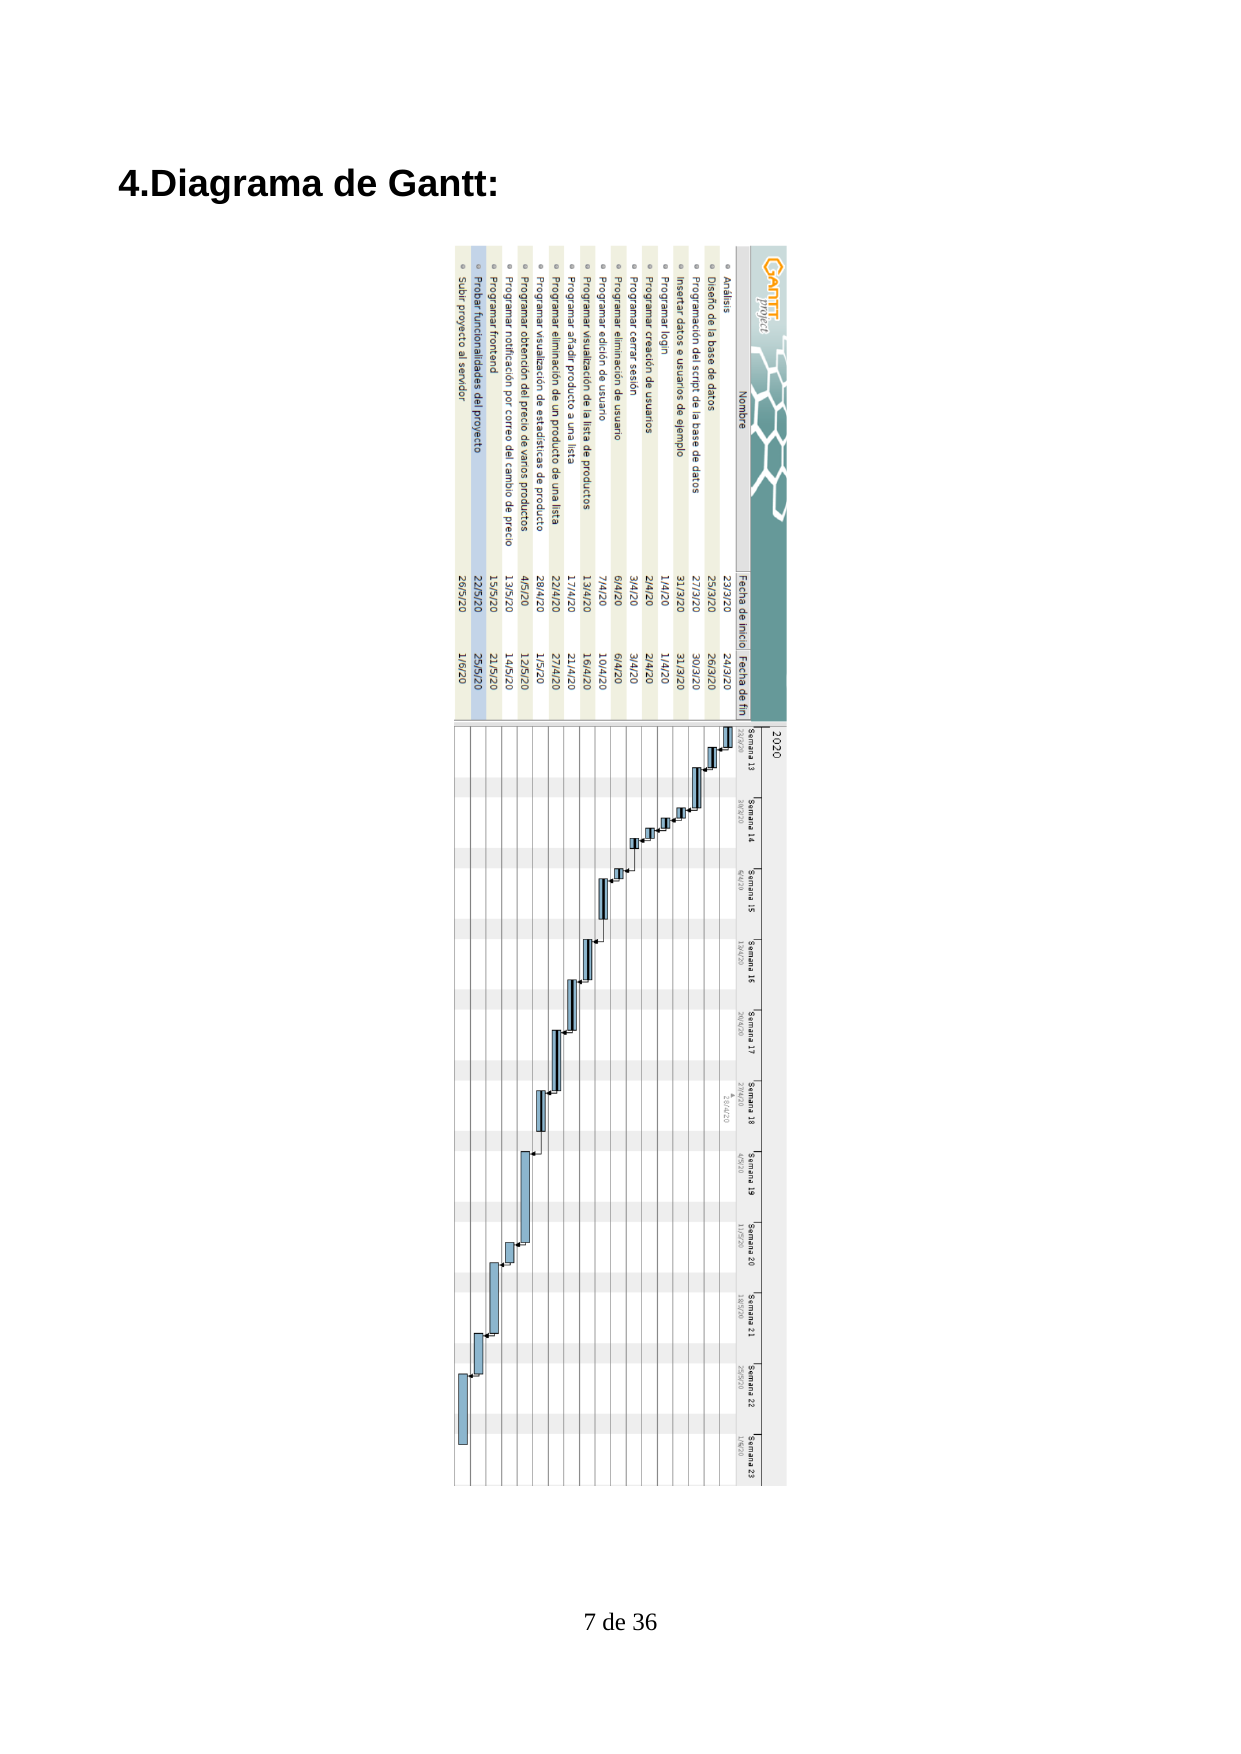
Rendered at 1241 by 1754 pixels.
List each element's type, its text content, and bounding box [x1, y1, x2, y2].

text 4.Diagrama de Gantt: [118, 161, 1122, 205]
picture [454, 247, 787, 1485]
